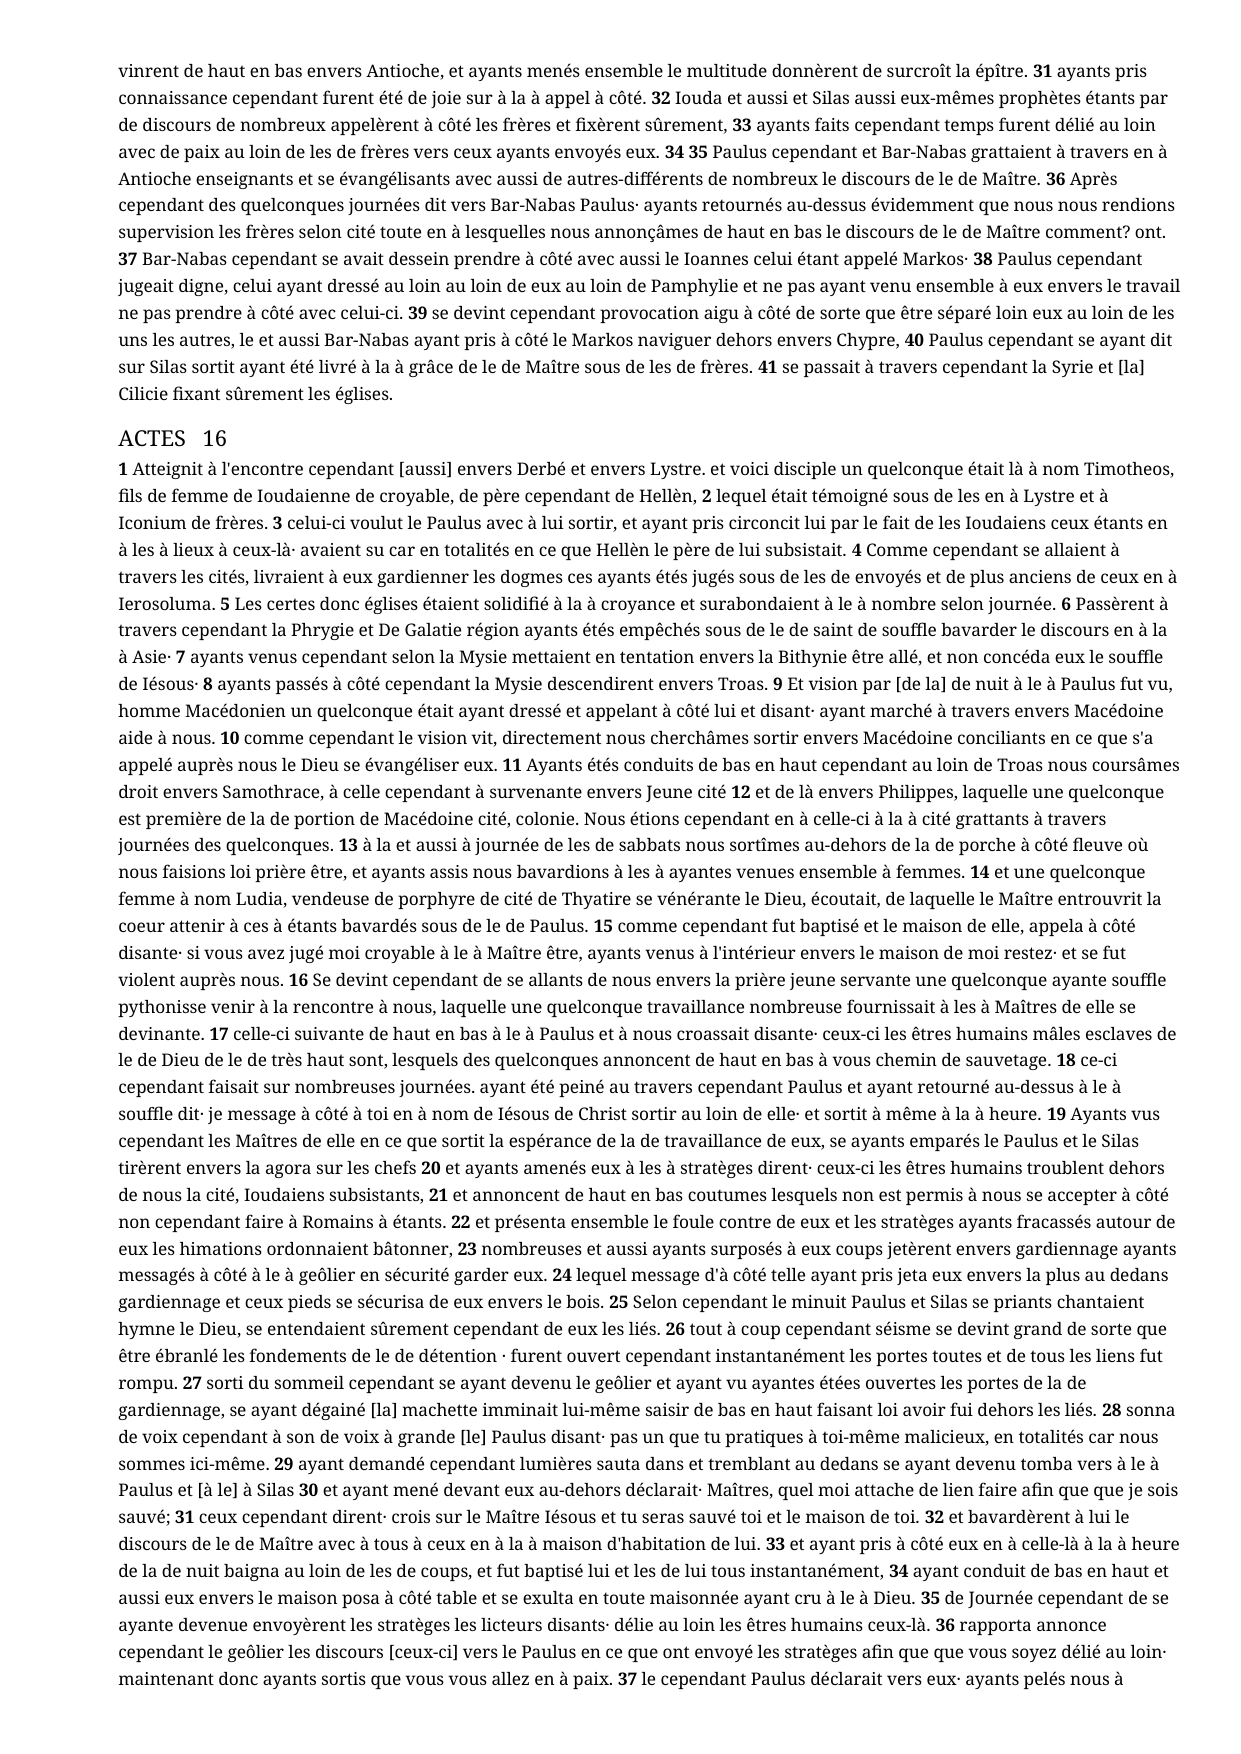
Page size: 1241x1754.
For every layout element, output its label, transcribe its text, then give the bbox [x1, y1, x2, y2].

text vinrent de haut en bas envers Antioche, et ayants menés ensemble le multitude donnèrent de surcroît la épître. 31 ayants pris connaissance cependant furent été de joie sur à la à appel à côté. 32 Iouda et aussi et Silas aussi eux-mêmes prophètes étants par de discours de nombreux appelèrent à côté les frères et fixèrent sûrement, 33 ayants faits cependant temps furent délié au loin avec de paix au loin de les de frères vers ceux ayants envoyés eux. 34 35 Paulus cependant et Bar-Nabas grattaient à travers en à Antioche enseignants et se évangélisants avec aussi de autres-différents de nombreux le discours de le de Maître. 36 Après cependant des quelconques journées dit vers Bar-Nabas Paulus· ayants retournés au-dessus évidemment que nous nous rendions supervision les frères selon cité toute en à lesquelles nous annonçâmes de haut en bas le discours de le de Maître comment? ont. 37 Bar-Nabas cependant se avait dessein prendre à côté avec aussi le Ioannes celui étant appelé Markos· 38 Paulus cependant jugeait digne, celui ayant dressé au loin au loin de eux au loin de Pamphylie et ne pas ayant venu ensemble à eux envers le travail ne pas prendre à côté avec celui-ci. 39 se devint cependant provocation aigu à côté de sorte que être séparé loin eux au loin de les uns les autres, le et aussi Bar-Nabas ayant pris à côté le Markos naviguer dehors envers Chypre, 40 Paulus cependant se ayant dit sur Silas sortit ayant été livré à la à grâce de le de Maître sous de les de frères. 41 se passait à travers cependant la Syrie et [la] Cilicie fixant sûrement les églises. [118, 59, 1181, 405]
text ACTES 16 [118, 423, 1181, 453]
text 1 Atteignit à l'encontre cependant [aussi] envers Derbé et envers Lystre. et voici disciple un quelconque était là à nom Timotheos, fils de femme de Ioudaienne de croyable, de père cependant de Hellèn, 2 lequel était témoigné sous de les en à Lystre et à Iconium de frères. 3 celui-ci voulut le Paulus avec à lui sortir, et ayant pris circoncit lui par le fait de les Ioudaiens ceux étants en à les à lieux à ceux-là· avaient su car en totalités en ce que Hellèn le père de lui subsistait. 4 Comme cependant se allaient à travers les cités, livraient à eux gardienner les dogmes ces ayants étés jugés sous de les de envoyés et de plus anciens de ceux en à Ierosoluma. 5 Les certes donc églises étaient solidifié à la à croyance et surabondaient à le à nombre selon journée. 6 Passèrent à travers cependant la Phrygie et De Galatie région ayants étés empêchés sous de le de saint de souffle bavarder le discours en à la à Asie· 7 ayants venus cependant selon la Mysie mettaient en tentation envers la Bithynie être allé, et non concéda eux le souffle de Iésous· 8 ayants passés à côté cependant la Mysie descendirent envers Troas. 9 Et vision par [de la] de nuit à le à Paulus fut vu, homme Macédonien un quelconque était ayant dressé et appelant à côté lui et disant· ayant marché à travers envers Macédoine aide à nous. 10 comme cependant le vision vit, directement nous cherchâmes sortir envers Macédoine conciliants en ce que s'a appelé auprès nous le Dieu se évangéliser eux. 11 Ayants étés conduits de bas en haut cependant au loin de Troas nous coursâmes droit envers Samothrace, à celle cependant à survenante envers Jeune cité 12 et de là envers Philippes, laquelle une quelconque est première de la de portion de Macédoine cité, colonie. Nous étions cependant en à celle-ci à la à cité grattants à travers journées des quelconques. 13 à la et aussi à journée de les de sabbats nous sortîmes au-dehors de la de porche à côté fleuve où nous faisions loi prière être, et ayants assis nous bavardions à les à ayantes venues ensemble à femmes. 14 et une quelconque femme à nom Ludia, vendeuse de porphyre de cité de Thyatire se vénérante le Dieu, écoutait, de laquelle le Maître entrouvrit la coeur attenir à ces à étants bavardés sous de le de Paulus. 15 comme cependant fut baptisé et le maison de elle, appela à côté disante· si vous avez jugé moi croyable à le à Maître être, ayants venus à l'intérieur envers le maison de moi restez· et se fut violent auprès nous. 16 Se devint cependant de se allants de nous envers la prière jeune servante une quelconque ayante souffle pythonisse venir à la rencontre à nous, laquelle une quelconque travaillance nombreuse fournissait à les à Maîtres de elle se devinante. 17 celle-ci suivante de haut en bas à le à Paulus et à nous croassait disante· ceux-ci les êtres humains mâles esclaves de le de Dieu de le de très haut sont, lesquels des quelconques annoncent de haut en bas à vous chemin de sauvetage. 18 ce-ci cependant faisait sur nombreuses journées. ayant été peiné au travers cependant Paulus et ayant retourné au-dessus à le à souffle dit· je message à côté à toi en à nom de Iésous de Christ sortir au loin de elle· et sortit à même à la à heure. 19 Ayants vus cependant les Maîtres de elle en ce que sortit la espérance de la de travaillance de eux, se ayants emparés le Paulus et le Silas tirèrent envers la agora sur les chefs 20 et ayants amenés eux à les à stratèges dirent· ceux-ci les êtres humains troublent dehors de nous la cité, Ioudaiens subsistants, 21 et annoncent de haut en bas coutumes lesquels non est permis à nous se accepter à côté non cependant faire à Romains à étants. 22 et présenta ensemble le foule contre de eux et les stratèges ayants fracassés autour de eux les himations ordonnaient bâtonner, 23 nombreuses et aussi ayants surposés à eux coups jetèrent envers gardiennage ayants messagés à côté à le à geôlier en sécurité garder eux. 24 lequel message d'à côté telle ayant pris jeta eux envers la plus au dedans gardiennage et ceux pieds se sécurisa de eux envers le bois. 25 Selon cependant le minuit Paulus et Silas se priants chantaient hymne le Dieu, se entendaient sûrement cependant de eux les liés. 26 tout à coup cependant séisme se devint grand de sorte que être ébranlé les fondements de le de détention · furent ouvert cependant instantanément les portes toutes et de tous les liens fut rompu. 27 sorti du sommeil cependant se ayant devenu le geôlier et ayant vu ayantes étées ouvertes les portes de la de gardiennage, se ayant dégainé [la] machette imminait lui-même saisir de bas en haut faisant loi avoir fui dehors les liés. 28 sonna de voix cependant à son de voix à grande [le] Paulus disant· pas un que tu pratiques à toi-même malicieux, en totalités car nous sommes ici-même. 29 ayant demandé cependant lumières sauta dans et tremblant au dedans se ayant devenu tomba vers à le à Paulus et [à le] à Silas 30 et ayant mené devant eux au-dehors déclarait· Maîtres, quel moi attache de lien faire afin que que je sois sauvé; 31 ceux cependant dirent· crois sur le Maître Iésous et tu seras sauvé toi et le maison de toi. 32 et bavardèrent à lui le discours de le de Maître avec à tous à ceux en à la à maison d'habitation de lui. 33 et ayant pris à côté eux en à celle-là à la à heure de la de nuit baigna au loin de les de coups, et fut baptisé lui et les de lui tous instantanément, 34 ayant conduit de bas en haut et aussi eux envers le maison posa à côté table et se exulta en toute maisonnée ayant cru à le à Dieu. 35 de Journée cependant de se ayante devenue envoyèrent les stratèges les licteurs disants· délie au loin les êtres humains ceux-là. 36 rapporta annonce cependant le geôlier les discours [ceux-ci] vers le Paulus en ce que ont envoyé les stratèges afin que que vous soyez délié au loin· maintenant donc ayants sortis que vous vous allez en à paix. 37 le cependant Paulus déclarait vers eux· ayants pelés nous à [118, 457, 1181, 1690]
